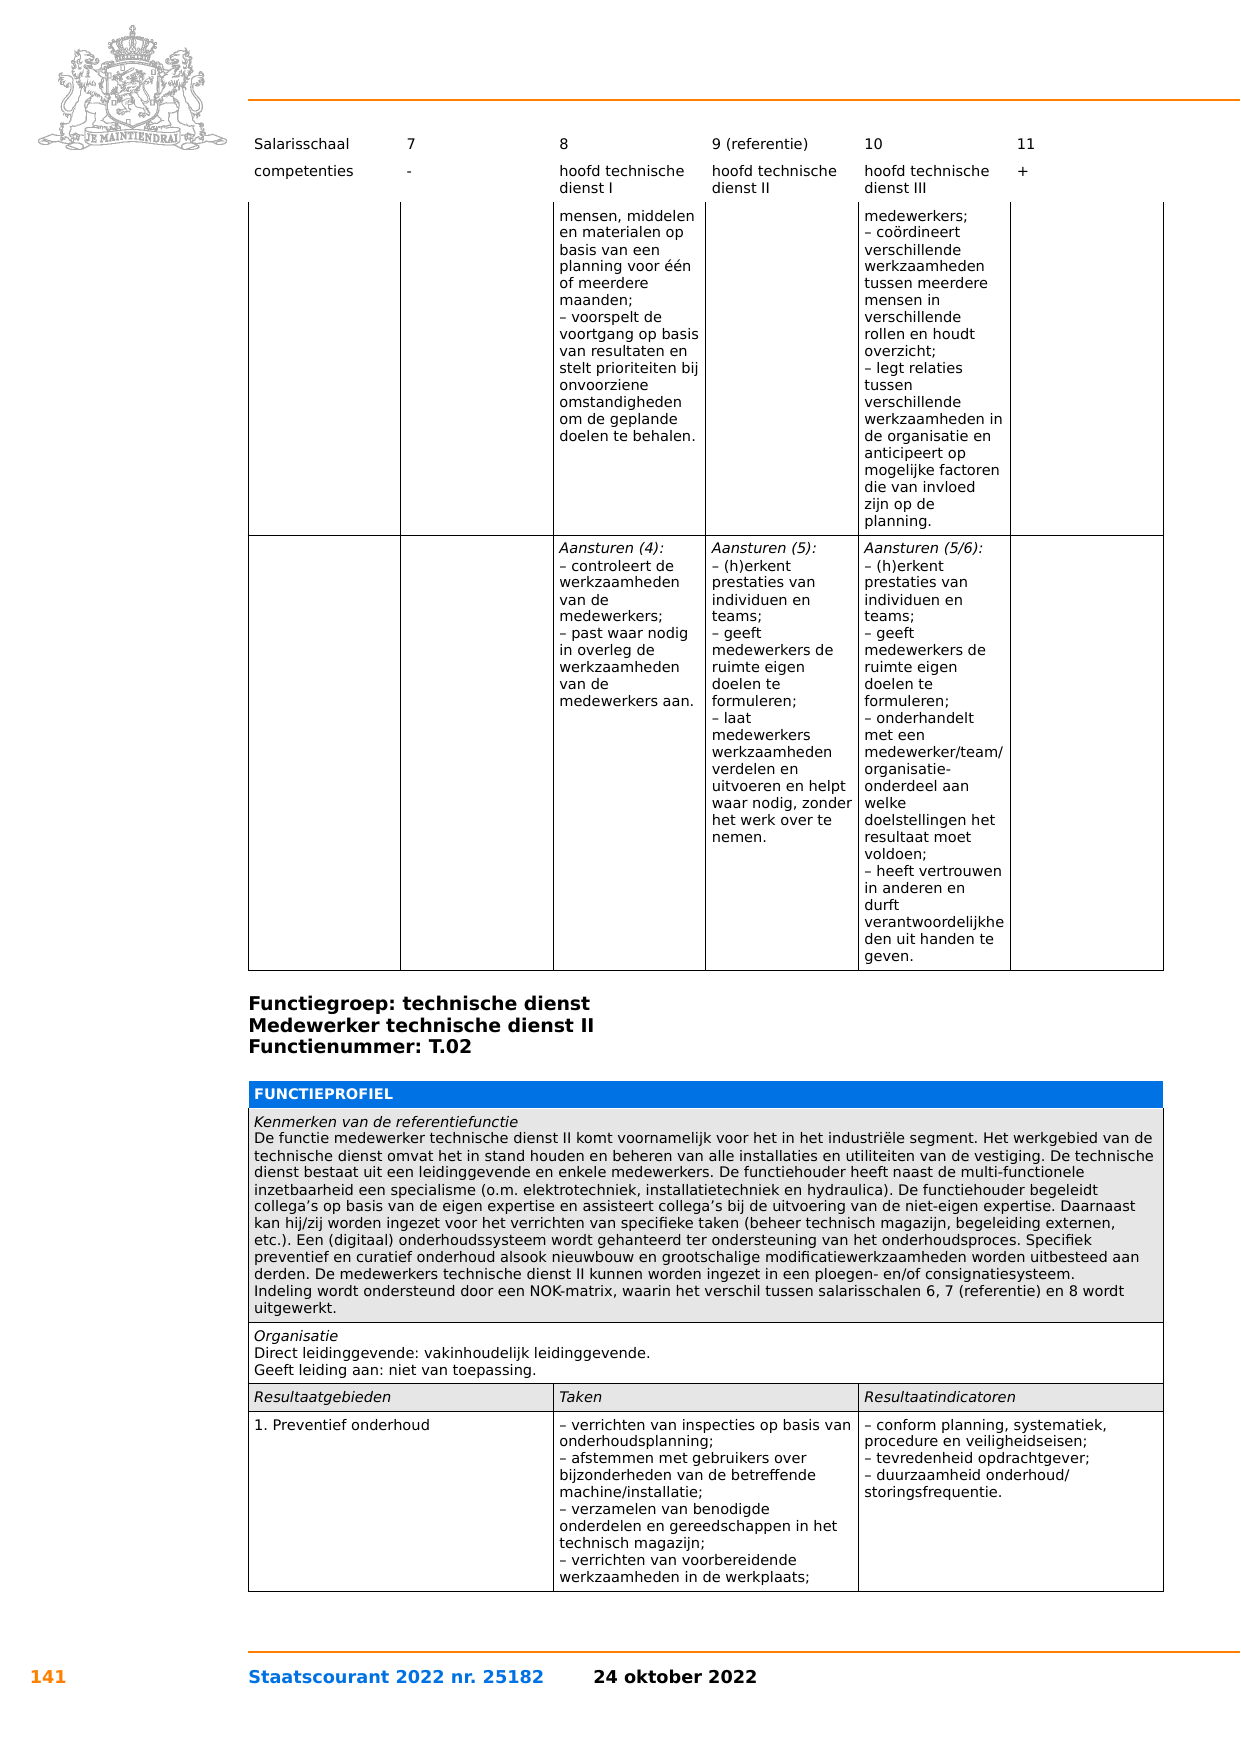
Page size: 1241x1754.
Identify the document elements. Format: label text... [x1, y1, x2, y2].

table_header 9 (referentie) [706, 131, 858, 157]
table_cell [1011, 203, 1163, 535]
table_cell [706, 203, 858, 535]
table_header FUNCTIEPROFIEL [249, 1081, 1163, 1108]
table_cell Resultaatindicatoren [859, 1384, 1163, 1411]
text Functiegroep: technische dienst [248, 992, 1163, 1014]
table_cell medewerkers; – coördineert verschillende werkzaamheden tussen meerdere mensen in verschillende rollen en houdt overzicht; – legt relaties tussen verschillende werkzaamheden in de organisatie en anticipeert op mogelijke factoren die van invloed zijn op de planning. [859, 203, 1010, 535]
table_cell [1011, 536, 1163, 969]
table_cell Organisatie Direct leidinggevende: vakinhoudelijk leidinggevende. Geeft leiding aan: niet van toepassing. [249, 1323, 1163, 1383]
text Medewerker technische dienst II [248, 1014, 1163, 1036]
table_cell competenties [249, 158, 400, 202]
table_header 7 [401, 131, 553, 157]
picture [38, 25, 227, 150]
table_header 8 [554, 131, 705, 157]
table_cell Aansturen (5): – (h)erkent prestaties van individuen en teams; – geeft medewerkers de ruimte eigen doelen te formuleren; – laat medewerkers werkzaamheden verdelen en uitvoeren en helpt waar nodig, zonder het werk over te nemen. [706, 536, 858, 969]
table_cell hoofd technische dienst I [554, 158, 705, 202]
table_cell 1. Preventief onderhoud [249, 1412, 553, 1591]
table_header 11 [1011, 131, 1163, 157]
table_header 10 [859, 131, 1010, 157]
table_cell - [401, 158, 553, 202]
table_cell hoofd technische dienst III [859, 158, 1010, 202]
table_cell Resultaatgebieden [249, 1384, 553, 1411]
table_header Salarisschaal [249, 131, 400, 157]
table_cell hoofd technische dienst II [706, 158, 858, 202]
text Functienummer: T.02 [248, 1036, 1163, 1058]
table_cell Aansturen (5/6): – (h)erkent prestaties van individuen en teams; – geeft medewerkers de ruimte eigen doelen te formuleren; – onderhandelt met een medewerker/team/ organisatie-onderdeel aan welke doelstellingen het resultaat moet voldoen; – heeft vertrouwen in anderen en durft verantwoordelijkheden uit handen te geven. [859, 536, 1010, 969]
table_cell Kenmerken van de referentiefunctie De functie medewerker technische dienst II komt voornamelijk voor het in het industriële segment. Het werkgebied van de technische dienst omvat het in stand houden en beheren van alle installaties en utiliteiten van de vestiging. De technische dienst bestaat uit een leidinggevende en enkele medewerkers. De functiehouder heeft naast de multi-functionele inzetbaarheid een specialisme (o.m. elektrotechniek, installatietechniek en hydraulica). De functiehouder begeleidt collega’s op basis van de eigen expertise en assisteert collega’s bij de uitvoering van de niet-eigen expertise. Daarnaast kan hij/zij worden ingezet voor het verrichten van specifieke taken (beheer technisch magazijn, begeleiding externen, etc.). Een (digitaal) onderhoudssysteem wordt gehanteerd ter ondersteuning van het onderhoudsproces. Specifiek preventief en curatief onderhoud alsook nieuwbouw en grootschalige modificatiewerkzaamheden worden uitbesteed aan derden. De medewerkers technische dienst II kunnen worden ingezet in een ploegen- en/of consignatiesysteem. Indeling wordt ondersteund door een NOK-matrix, waarin het verschil tussen salarisschalen 6, 7 (referentie) en 8 wordt uitgewerkt. [249, 1109, 1163, 1322]
table_cell + [1011, 158, 1163, 202]
table_cell – verrichten van inspecties op basis van onderhoudsplanning; – afstemmen met gebruikers over bijzonderheden van de betreffende machine/installatie; – verzamelen van benodigde onderdelen en gereedschappen in het technisch magazijn; – verrichten van voorbereidende werkzaamheden in de werkplaats; [554, 1412, 858, 1591]
table_cell mensen, middelen en materialen op basis van een planning voor één of meerdere maanden; – voorspelt de voortgang op basis van resultaten en stelt prioriteiten bij onvoorziene omstandigheden om de geplande doelen te behalen. [554, 203, 705, 535]
table_cell [401, 203, 553, 535]
table_cell [401, 536, 553, 969]
table_cell Taken [554, 1384, 858, 1411]
table_cell [249, 203, 400, 535]
table_cell [249, 536, 400, 969]
table_cell Aansturen (4): – controleert de werkzaamheden van de medewerkers; – past waar nodig in overleg de werkzaamheden van de medewerkers aan. [554, 536, 705, 969]
table_cell – conform planning, systematiek, procedure en veiligheidseisen; – tevredenheid opdrachtgever; – duurzaamheid onderhoud/ storingsfrequentie. [859, 1412, 1163, 1591]
